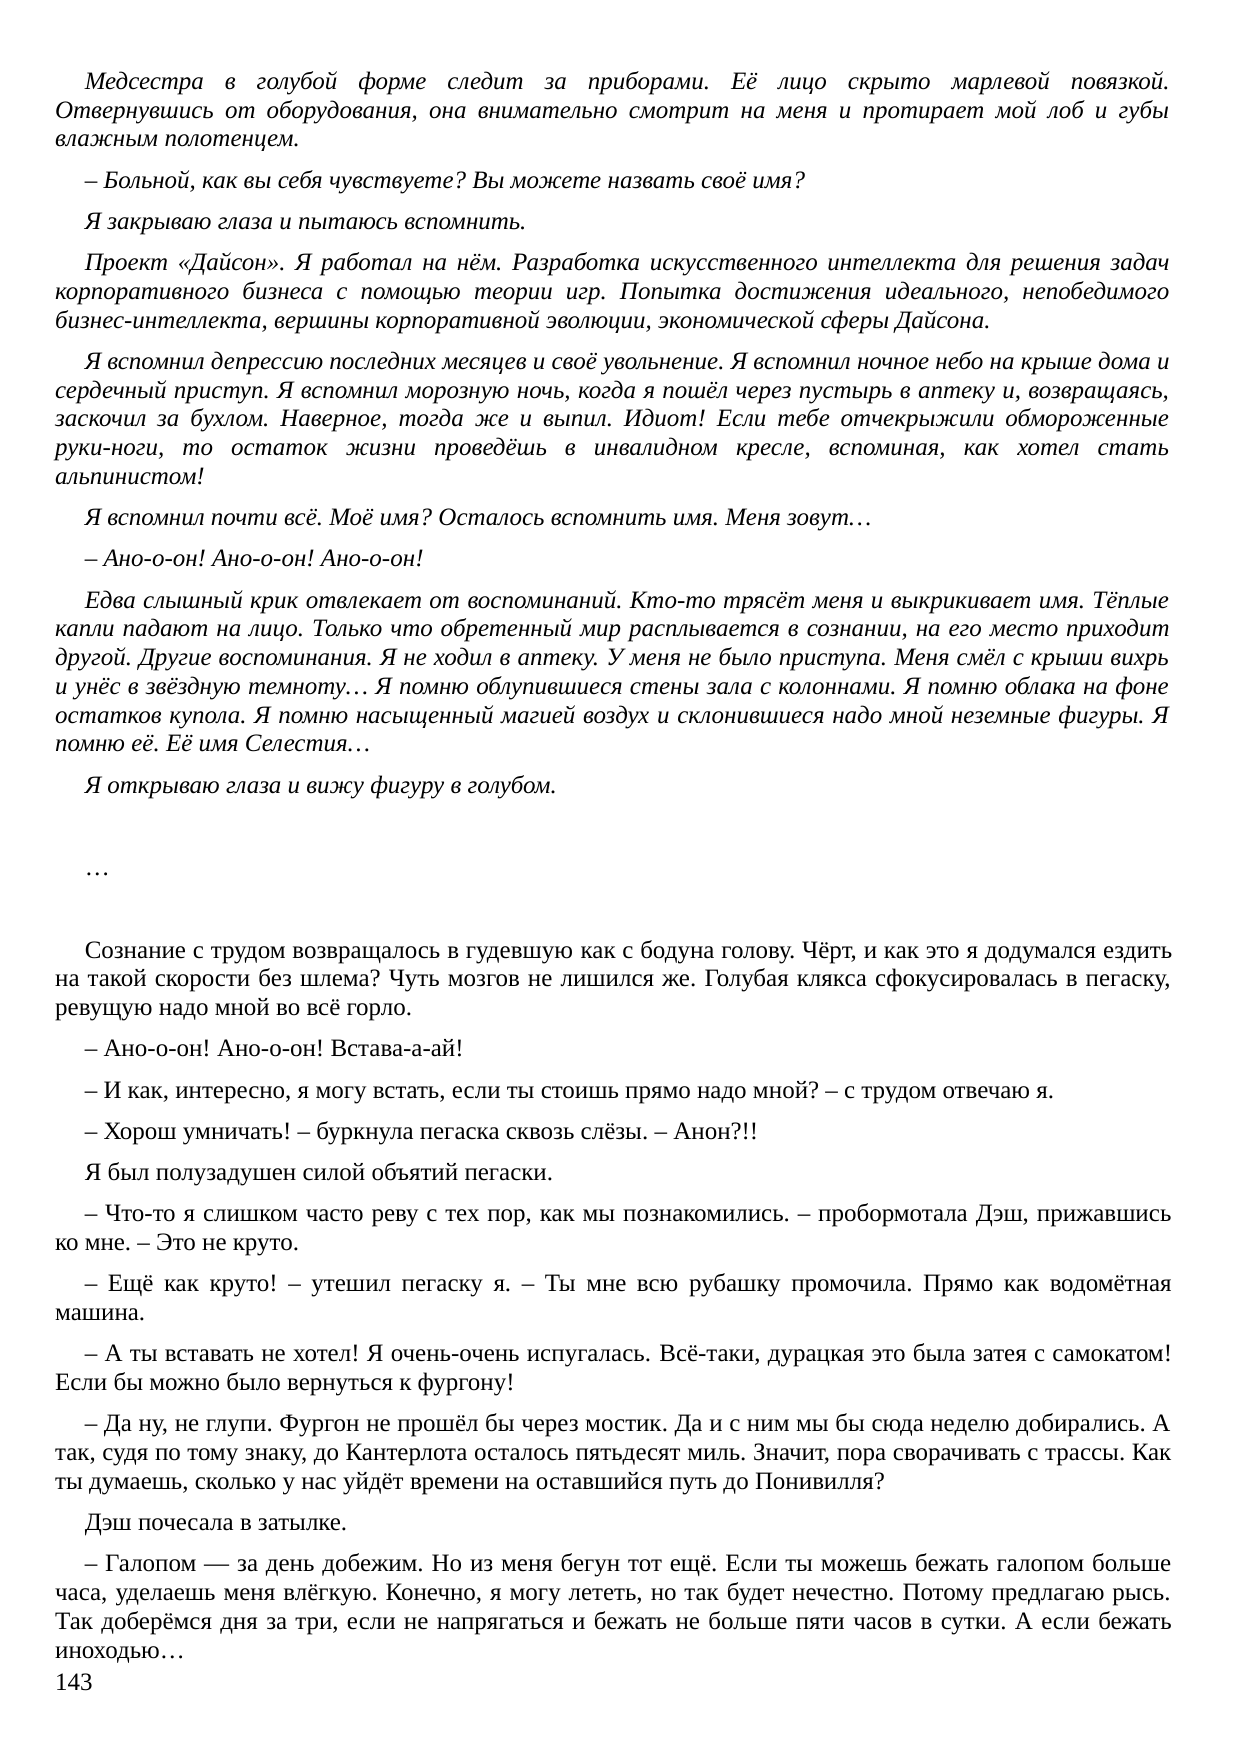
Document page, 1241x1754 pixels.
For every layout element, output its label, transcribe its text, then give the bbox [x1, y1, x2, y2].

text Сознание с трудом возвращалось в гудевшую как с бодуна голову. Чёрт, и как это я додумался ездить на такой скорости без шлема? Чуть мозгов не лишился же. Голубая клякса сфокусировалась в пегаску, ревущую надо мной во всё горло. [55, 935, 1173, 1021]
text – Больной, как вы себя чувствуете? Вы можете назвать своё имя? [55, 165, 1173, 193]
text Я вспомнил депрессию последних месяцев и своё увольнение. Я вспомнил ночное небо на крыше дома и сердечный приступ. Я вспомнил морозную ночь, когда я пошёл через пустырь в аптеку и, возвращаясь, заскочил за бухлом. Наверное, тогда же и выпил. Идиот! Если тебе отчекрыжили обмороженные руки-ноги, то остаток жизни проведёшь в инвалидном кресле, вспоминая, как хотел стать альпинистом! [55, 346, 1173, 490]
text – Что-то я слишком часто реву с тех пор, как мы познакомились. – пробормотала Дэш, прижавшись ко мне. – Это не круто. [55, 1198, 1173, 1256]
text Медсестра в голубой форме следит за приборами. Её лицо скрыто марлевой повязкой. Отвернувшись от оборудования, она внимательно смотрит на меня и протирает мой лоб и губы влажным полотенцем. [55, 66, 1173, 152]
text Я вспомнил почти всё. Моё имя? Осталось вспомнить имя. Меня зовут… [55, 502, 1173, 531]
text – Ано-о-он! Ано-о-он! Ано-о-он! [55, 543, 1173, 572]
text – Галопом — за день добежим. Но из меня бегун тот ещё. Если ты можешь бежать галопом больше часа, уделаешь меня влёгкую. Конечно, я могу лететь, но так будет нечестно. Потому предлагаю рысь. Так доберёмся дня за три, если не напрягаться и бежать не больше пяти часов в сутки. А если бежать иноходью… [55, 1548, 1173, 1663]
text Я был полузадушен силой объятий пегаски. [55, 1157, 1173, 1186]
text – А ты вставать не хотел! Я очень-очень испугалась. Всё-таки, дурацкая это была затея с самокатом! Если бы можно было вернуться к фургону! [55, 1338, 1173, 1396]
text – Хорош умничать! – буркнула пегаска сквозь слёзы. – Анон?!! [55, 1116, 1173, 1145]
text – Да ну, не глупи. Фургон не прошёл бы через мостик. Да и с ним мы бы сюда неделю добирались. А так, судя по тому знаку, до Кантерлота осталось пятьдесят миль. Значит, пора сворачивать с трассы. Как ты думаешь, сколько у нас уйдёт времени на оставшийся путь до Понивилля? [55, 1408, 1173, 1495]
text Едва слышный крик отвлекает от воспоминаний. Кто-то трясёт меня и выкрикивает имя. Тёплые капли падают на лицо. Только что обретенный мир расплывается в сознании, на его место приходит другой. Другие воспоминания. Я не ходил в аптеку. У меня не было приступа. Меня смёл с крыши вихрь и унёс в звёздную темноту… Я помню облупившиеся стены зала с колоннами. Я помню облака на фоне остатков купола. Я помню насыщенный магией воздух и склонившиеся надо мной неземные фигуры. Я помню её. Её имя Селестия… [55, 585, 1173, 757]
text – Ещё как круто! – утешил пегаску я. – Ты мне всю рубашку промочила. Прямо как водомётная машина. [55, 1268, 1173, 1326]
text Проект «Дайсон». Я работал на нём. Разработка искусственного интеллекта для решения задач корпоративного бизнеса с помощью теории игр. Попытка достижения идеального, непобедимого бизнес-интеллекта, вершины корпоративной эволюции, экономической сферы Дайсона. [55, 247, 1173, 333]
text Я закрываю глаза и пытаюсь вспомнить. [55, 206, 1173, 235]
text – Ано-о-он! Ано-о-он! Встава-а-ай! [55, 1033, 1173, 1062]
text … [55, 852, 1173, 881]
text Дэш почесала в затылке. [55, 1507, 1173, 1536]
text Я открываю глаза и вижу фигуру в голубом. [55, 770, 1173, 798]
text – И как, интересно, я могу встать, если ты стоишь прямо надо мной? – с трудом отвечаю я. [55, 1075, 1173, 1103]
